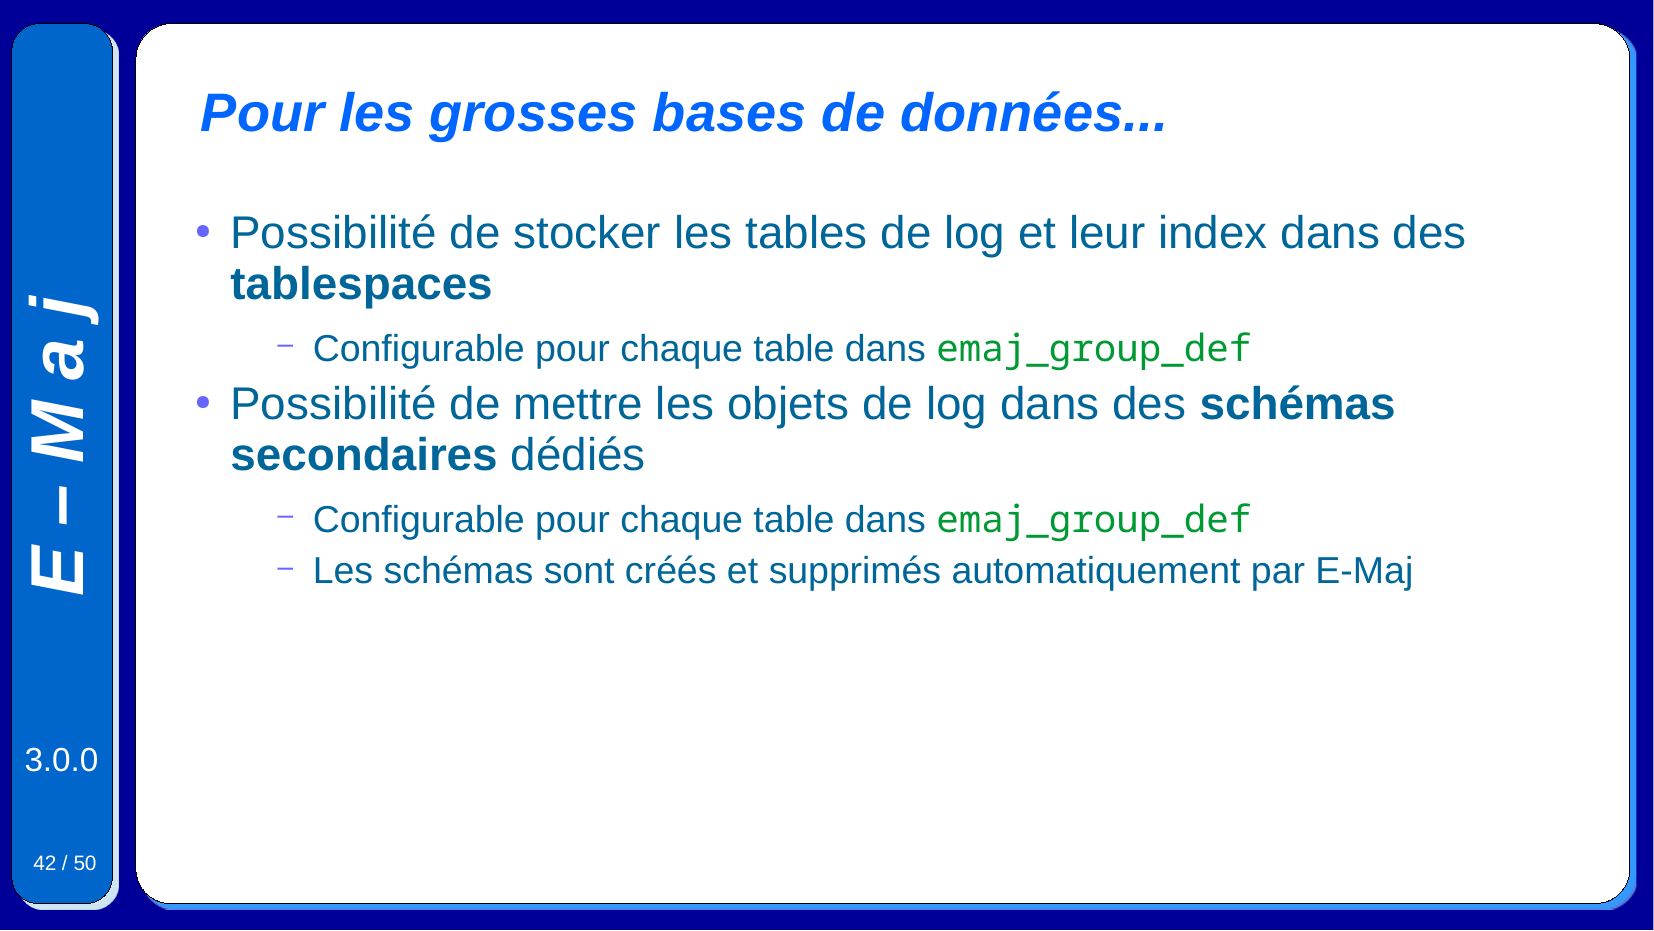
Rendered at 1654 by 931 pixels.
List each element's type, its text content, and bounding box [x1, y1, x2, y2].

list Possibilité de stocker les tables de log et leur index dans des tablespaces Configurable pour chaque table dans emaj_group_def Possibilité de mettre les objets de log dans des schémas secondaires dédiés Configurable pour chaque table dans emaj_group_def Les schémas sont créés et supprimés automatiquement par E-Maj [177, 206, 1587, 827]
title Pour les grosses bases de données... [200, 34, 1575, 191]
